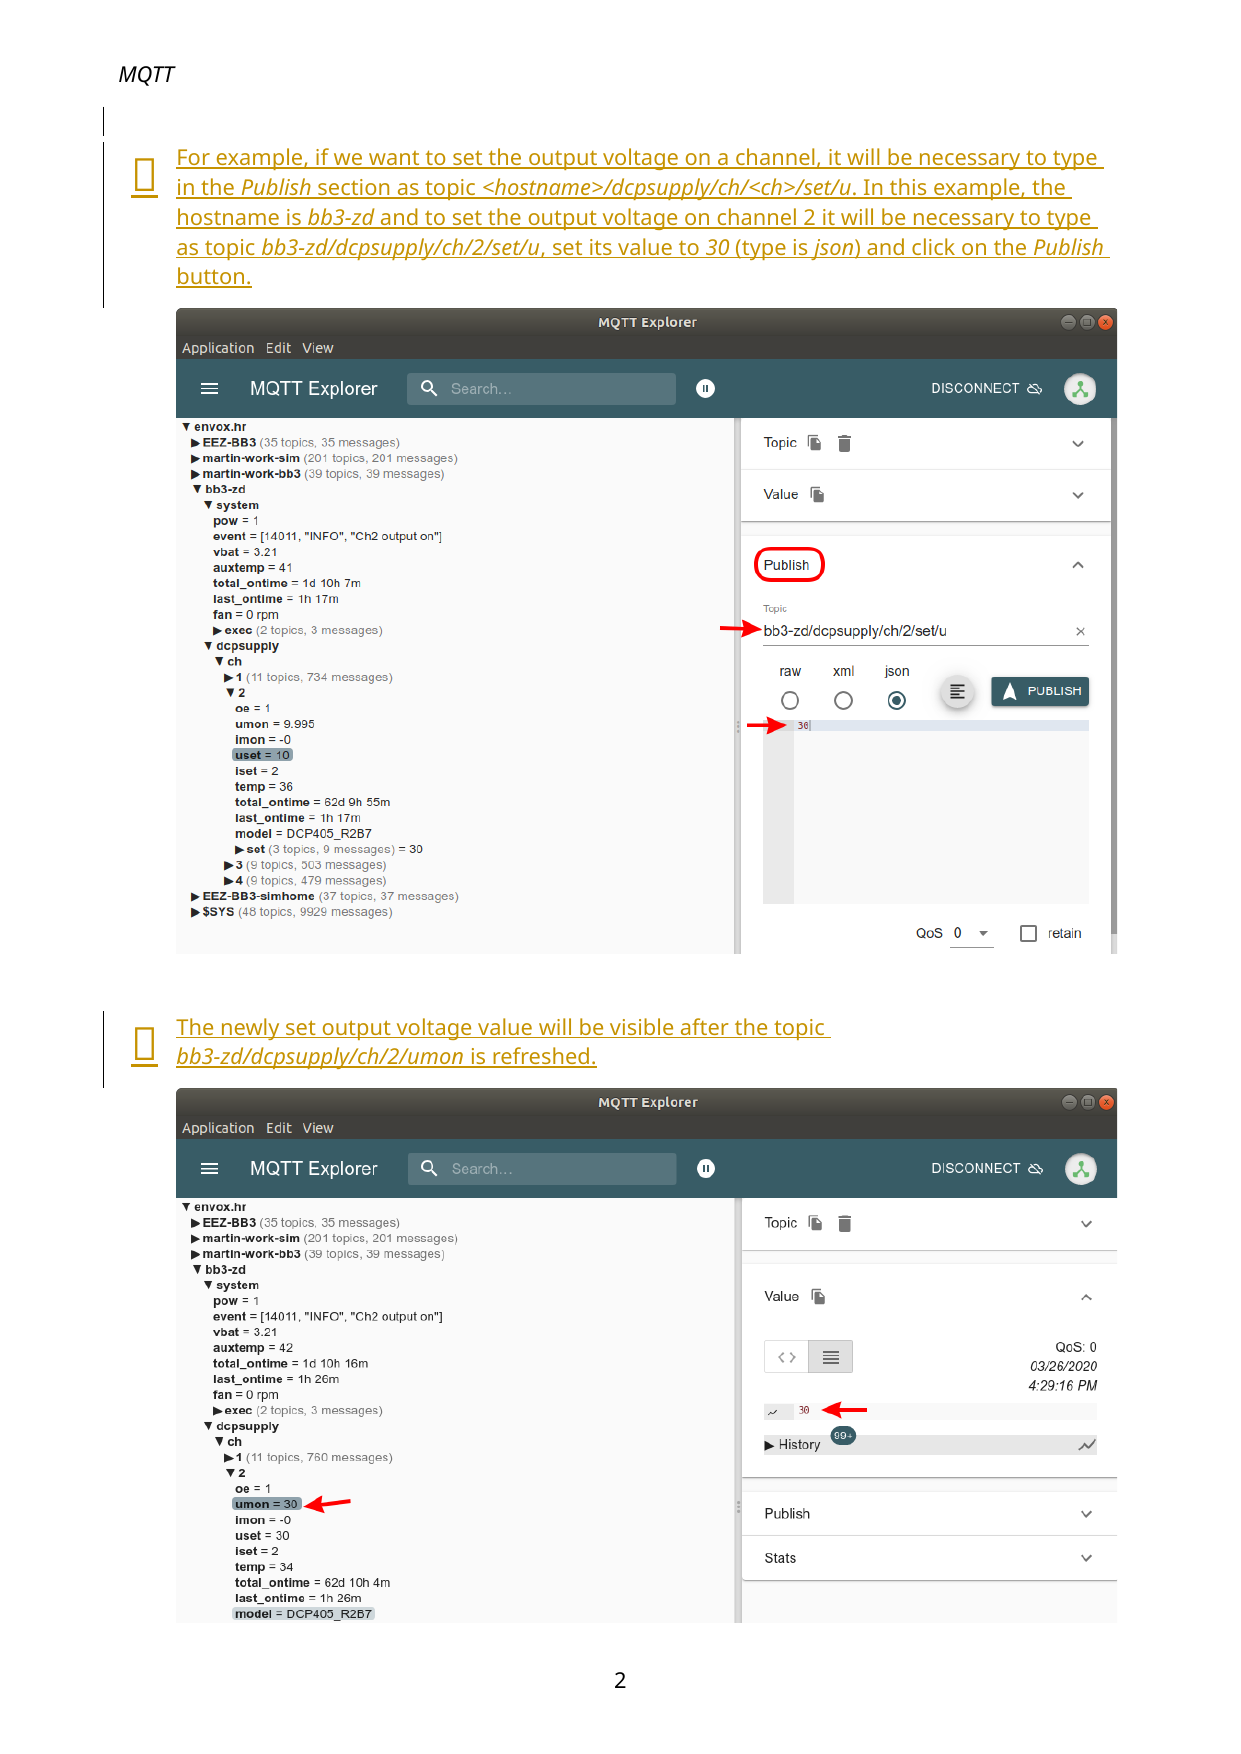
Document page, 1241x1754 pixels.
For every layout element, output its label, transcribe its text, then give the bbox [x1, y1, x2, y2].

table_header The newly set output voltage value will be visible after the topic bb3-zd/dcpsupply/ch/2/umon is refreshed. [170, 1006, 1123, 1622]
picture [176, 308, 1118, 954]
picture [176, 1088, 1118, 1623]
table_header For example, if we want to set the output voltage on a channel, it will be necessary to type in the Publish section as topic <hostname>/dcpsupply/ch/<ch>/set/u. In this example, the hostname is bb3-zd and to set the output voltage on channel 2 it will be necessary to type as topic bb3-zd/dcpsupply/ch/2/set/u, set its value to 30 (type is json) and click on the Publish button. [170, 136, 1123, 976]
table_header  [118, 136, 170, 976]
table_header  [118, 1006, 170, 1645]
table_header [170, 1623, 1123, 1645]
